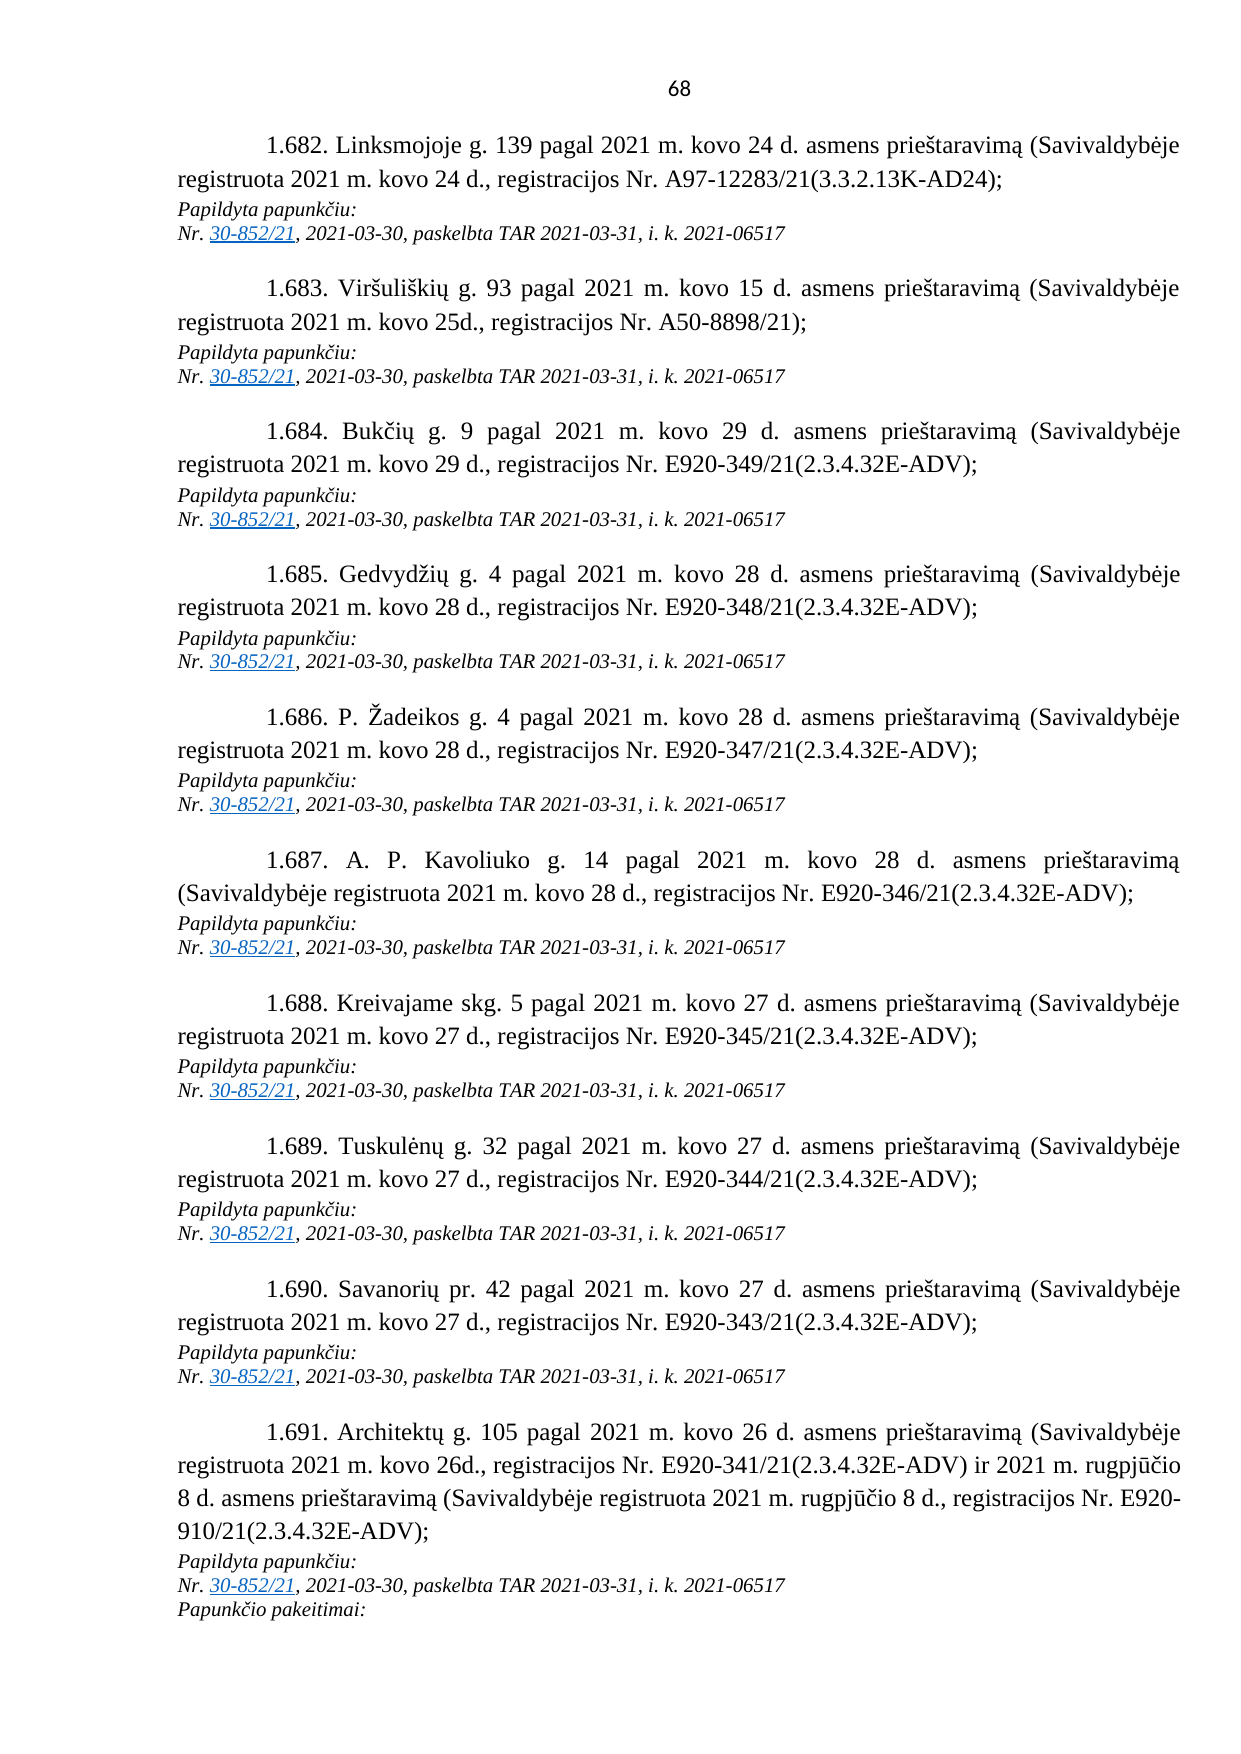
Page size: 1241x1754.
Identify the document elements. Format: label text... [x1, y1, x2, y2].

text Nr. 30-852/21, 2021-03-30, paskelbta TAR 2021-03-31, i. k. 2021-06517 [177, 1573, 1181, 1597]
text Nr. 30-852/21, 2021-03-30, paskelbta TAR 2021-03-31, i. k. 2021-06517 [177, 507, 1181, 531]
text Papildyta papunkčiu: [177, 1054, 1181, 1078]
text Papildyta papunkčiu: [177, 911, 1181, 935]
text 1.685. Gedvydžių g. 4 pagal 2021 m. kovo 28 d. asmens prieštaravimą (Savivaldybėje registruota 2021 m. kovo 28 d., registracijos Nr. E920-348/21(2.3.4.32E-ADV); [177, 559, 1181, 621]
text Papildyta papunkčiu: [177, 1340, 1181, 1364]
text Nr. 30-852/21, 2021-03-30, paskelbta TAR 2021-03-31, i. k. 2021-06517 [177, 649, 1181, 673]
text 1.686. P. Žadeikos g. 4 pagal 2021 m. kovo 28 d. asmens prieštaravimą (Savivaldybėje registruota 2021 m. kovo 28 d., registracijos Nr. E920-347/21(2.3.4.32E-ADV); [177, 702, 1181, 764]
text Nr. 30-852/21, 2021-03-30, paskelbta TAR 2021-03-31, i. k. 2021-06517 [177, 1364, 1181, 1388]
text Nr. 30-852/21, 2021-03-30, paskelbta TAR 2021-03-31, i. k. 2021-06517 [177, 935, 1181, 959]
text 1.689. Tuskulėnų g. 32 pagal 2021 m. kovo 27 d. asmens prieštaravimą (Savivaldybėje registruota 2021 m. kovo 27 d., registracijos Nr. E920-344/21(2.3.4.32E-ADV); [177, 1131, 1181, 1193]
text Nr. 30-852/21, 2021-03-30, paskelbta TAR 2021-03-31, i. k. 2021-06517 [177, 792, 1181, 816]
text Papunkčio pakeitimai: [177, 1597, 1181, 1621]
text Papildyta papunkčiu: [177, 768, 1181, 792]
text Papildyta papunkčiu: [177, 1549, 1181, 1573]
text Papildyta papunkčiu: [177, 197, 1181, 221]
text Papildyta papunkčiu: [177, 482, 1181, 507]
text Nr. 30-852/21, 2021-03-30, paskelbta TAR 2021-03-31, i. k. 2021-06517 [177, 364, 1181, 388]
text 1.687. A. P. Kavoliuko g. 14 pagal 2021 m. kovo 28 d. asmens prieštaravimą (Savivaldybėje registruota 2021 m. kovo 28 d., registracijos Nr. E920-346/21(2.3.4.32E-ADV); [177, 845, 1181, 907]
text Nr. 30-852/21, 2021-03-30, paskelbta TAR 2021-03-31, i. k. 2021-06517 [177, 1078, 1181, 1102]
text Papildyta papunkčiu: [177, 339, 1181, 364]
text 1.684. Bukčių g. 9 pagal 2021 m. kovo 29 d. asmens prieštaravimą (Savivaldybėje registruota 2021 m. kovo 29 d., registracijos Nr. E920-349/21(2.3.4.32E-ADV); [177, 416, 1181, 478]
text 1.690. Savanorių pr. 42 pagal 2021 m. kovo 27 d. asmens prieštaravimą (Savivaldybėje registruota 2021 m. kovo 27 d., registracijos Nr. E920-343/21(2.3.4.32E-ADV); [177, 1274, 1181, 1336]
text Papildyta papunkčiu: [177, 1197, 1181, 1221]
text 1.691. Architektų g. 105 pagal 2021 m. kovo 26 d. asmens prieštaravimą (Savivaldybėje registruota 2021 m. kovo 26d., registracijos Nr. E920-341/21(2.3.4.32E-ADV) ir 2021 m. rugpjūčio 8 d. asmens prieštaravimą (Savivaldybėje registruota 2021 m. rugpjūčio 8 d., registracijos Nr. E920-910/21(2.3.4.32E-ADV); [177, 1417, 1181, 1545]
text 1.682. Linksmojoje g. 139 pagal 2021 m. kovo 24 d. asmens prieštaravimą (Savivaldybėje registruota 2021 m. kovo 24 d., registracijos Nr. A97-12283/21(3.3.2.13K-AD24); [177, 131, 1181, 192]
text Nr. 30-852/21, 2021-03-30, paskelbta TAR 2021-03-31, i. k. 2021-06517 [177, 1221, 1181, 1245]
text Nr. 30-852/21, 2021-03-30, paskelbta TAR 2021-03-31, i. k. 2021-06517 [177, 221, 1181, 245]
text 1.683. Viršuliškių g. 93 pagal 2021 m. kovo 15 d. asmens prieštaravimą (Savivaldybėje registruota 2021 m. kovo 25d., registracijos Nr. A50-8898/21); [177, 273, 1181, 335]
text 1.688. Kreivajame skg. 5 pagal 2021 m. kovo 27 d. asmens prieštaravimą (Savivaldybėje registruota 2021 m. kovo 27 d., registracijos Nr. E920-345/21(2.3.4.32E-ADV); [177, 988, 1181, 1050]
text Papildyta papunkčiu: [177, 625, 1181, 649]
